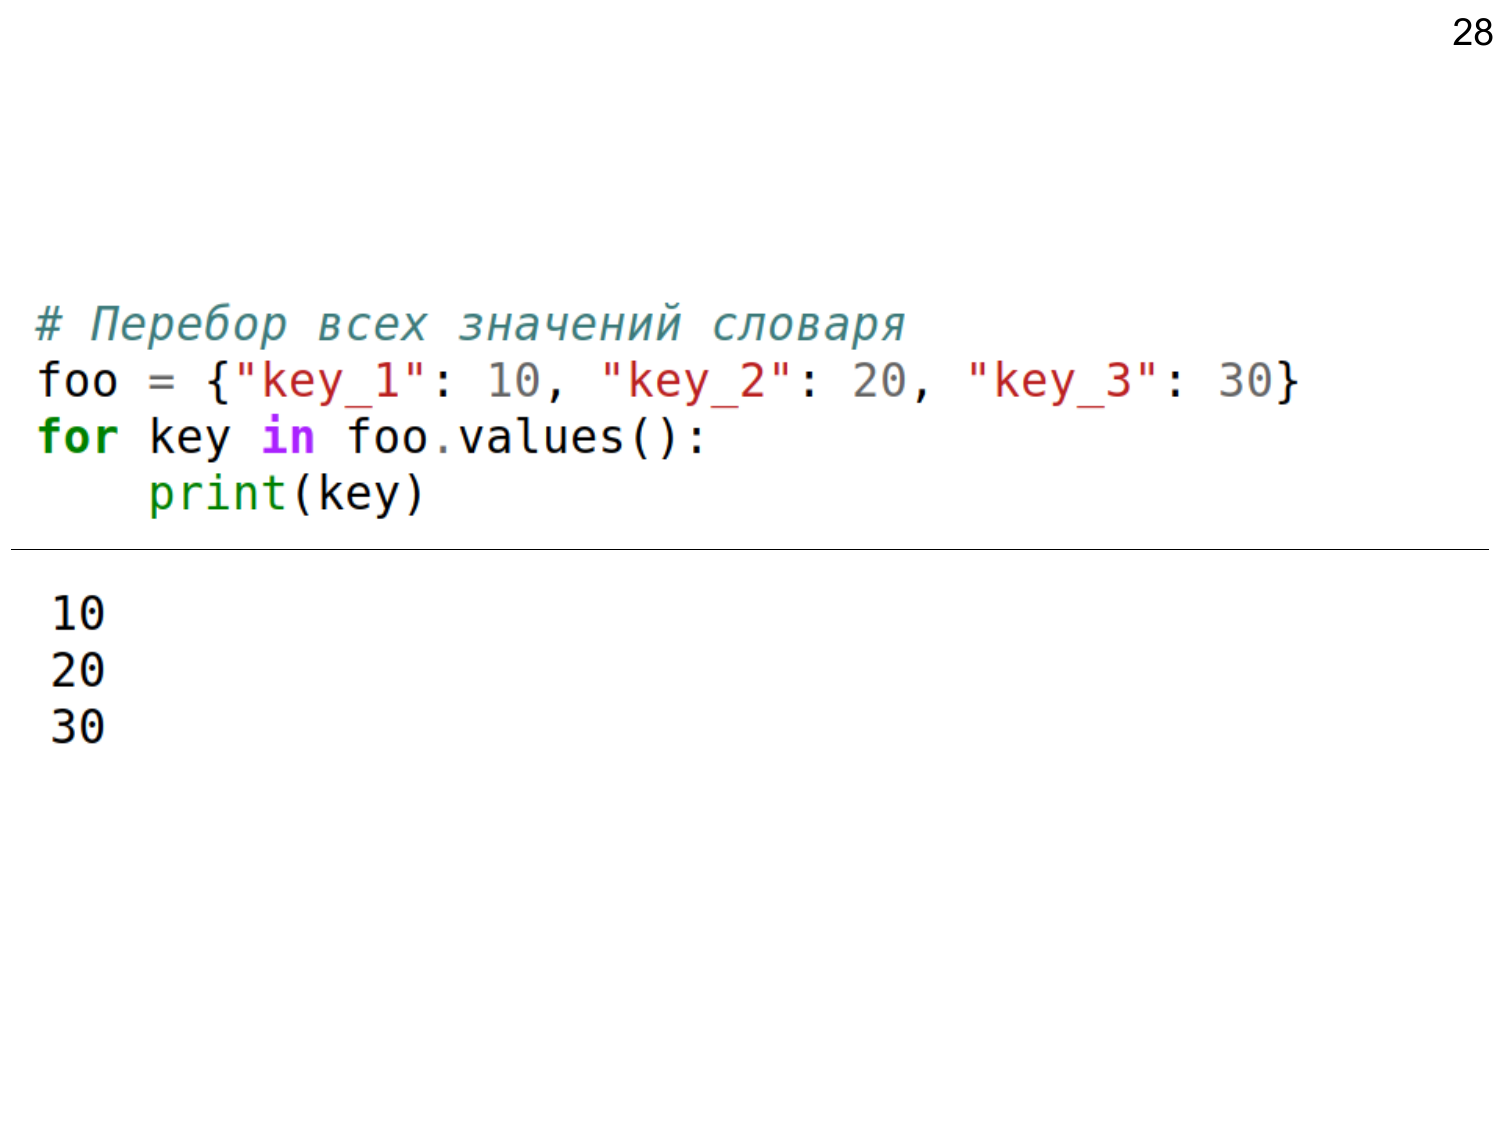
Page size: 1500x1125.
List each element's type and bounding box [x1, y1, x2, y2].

picture [24, 292, 1310, 530]
picture [34, 575, 127, 764]
